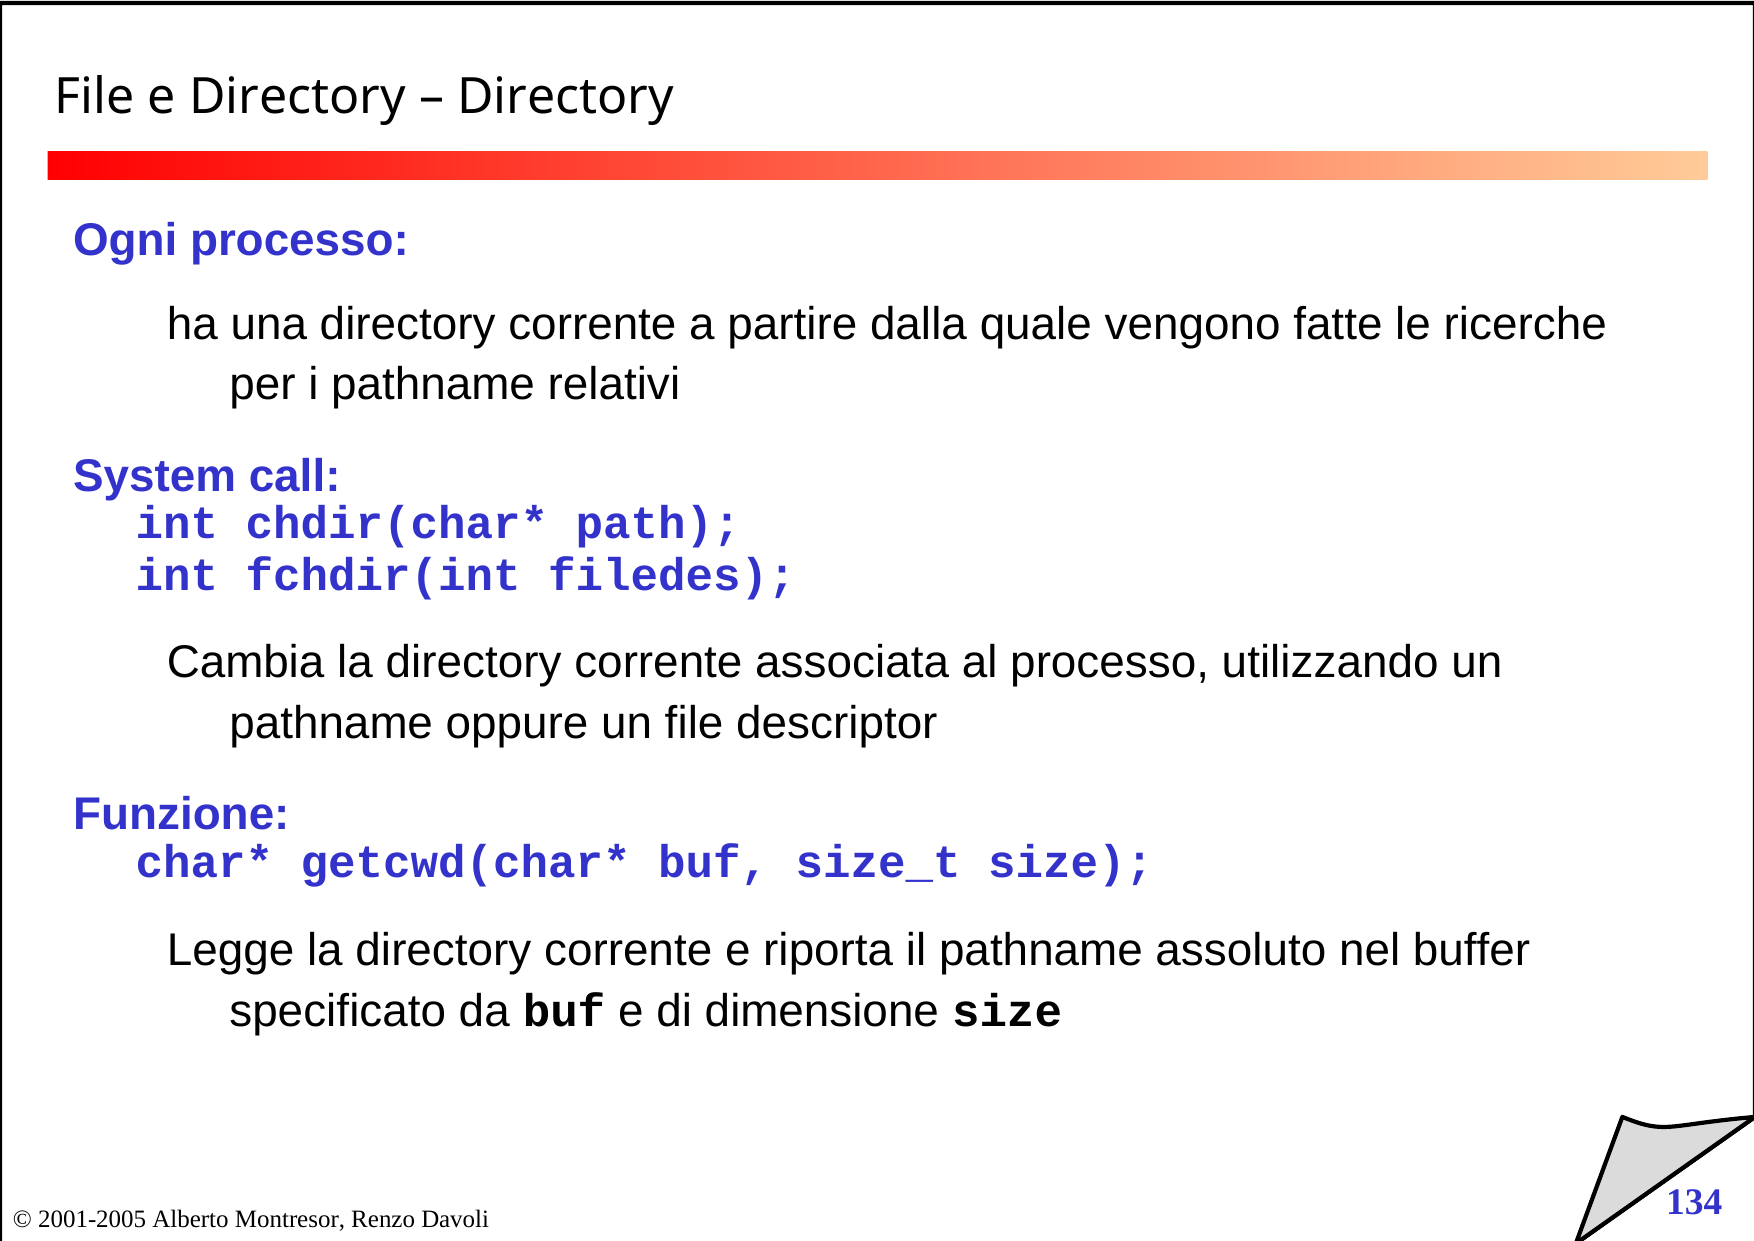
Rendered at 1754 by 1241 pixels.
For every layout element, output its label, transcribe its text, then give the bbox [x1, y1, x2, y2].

list Ogni processo: ha una directory corrente a partire dalla quale vengono fatte le ricerche per i pathname relativi System call: int chdir(char* path); int fchdir(int filedes); Cambia la directory corrente associata al processo, utilizzando un pathname oppure un file descriptor Funzione: char* getcwd(char* buf, size_t size); Legge la directory corrente e riporta il pathname assoluto nel buffer specificato da buf e di dimensione size [58, 206, 1696, 1180]
title File e Directory – Directory [40, 49, 1714, 144]
